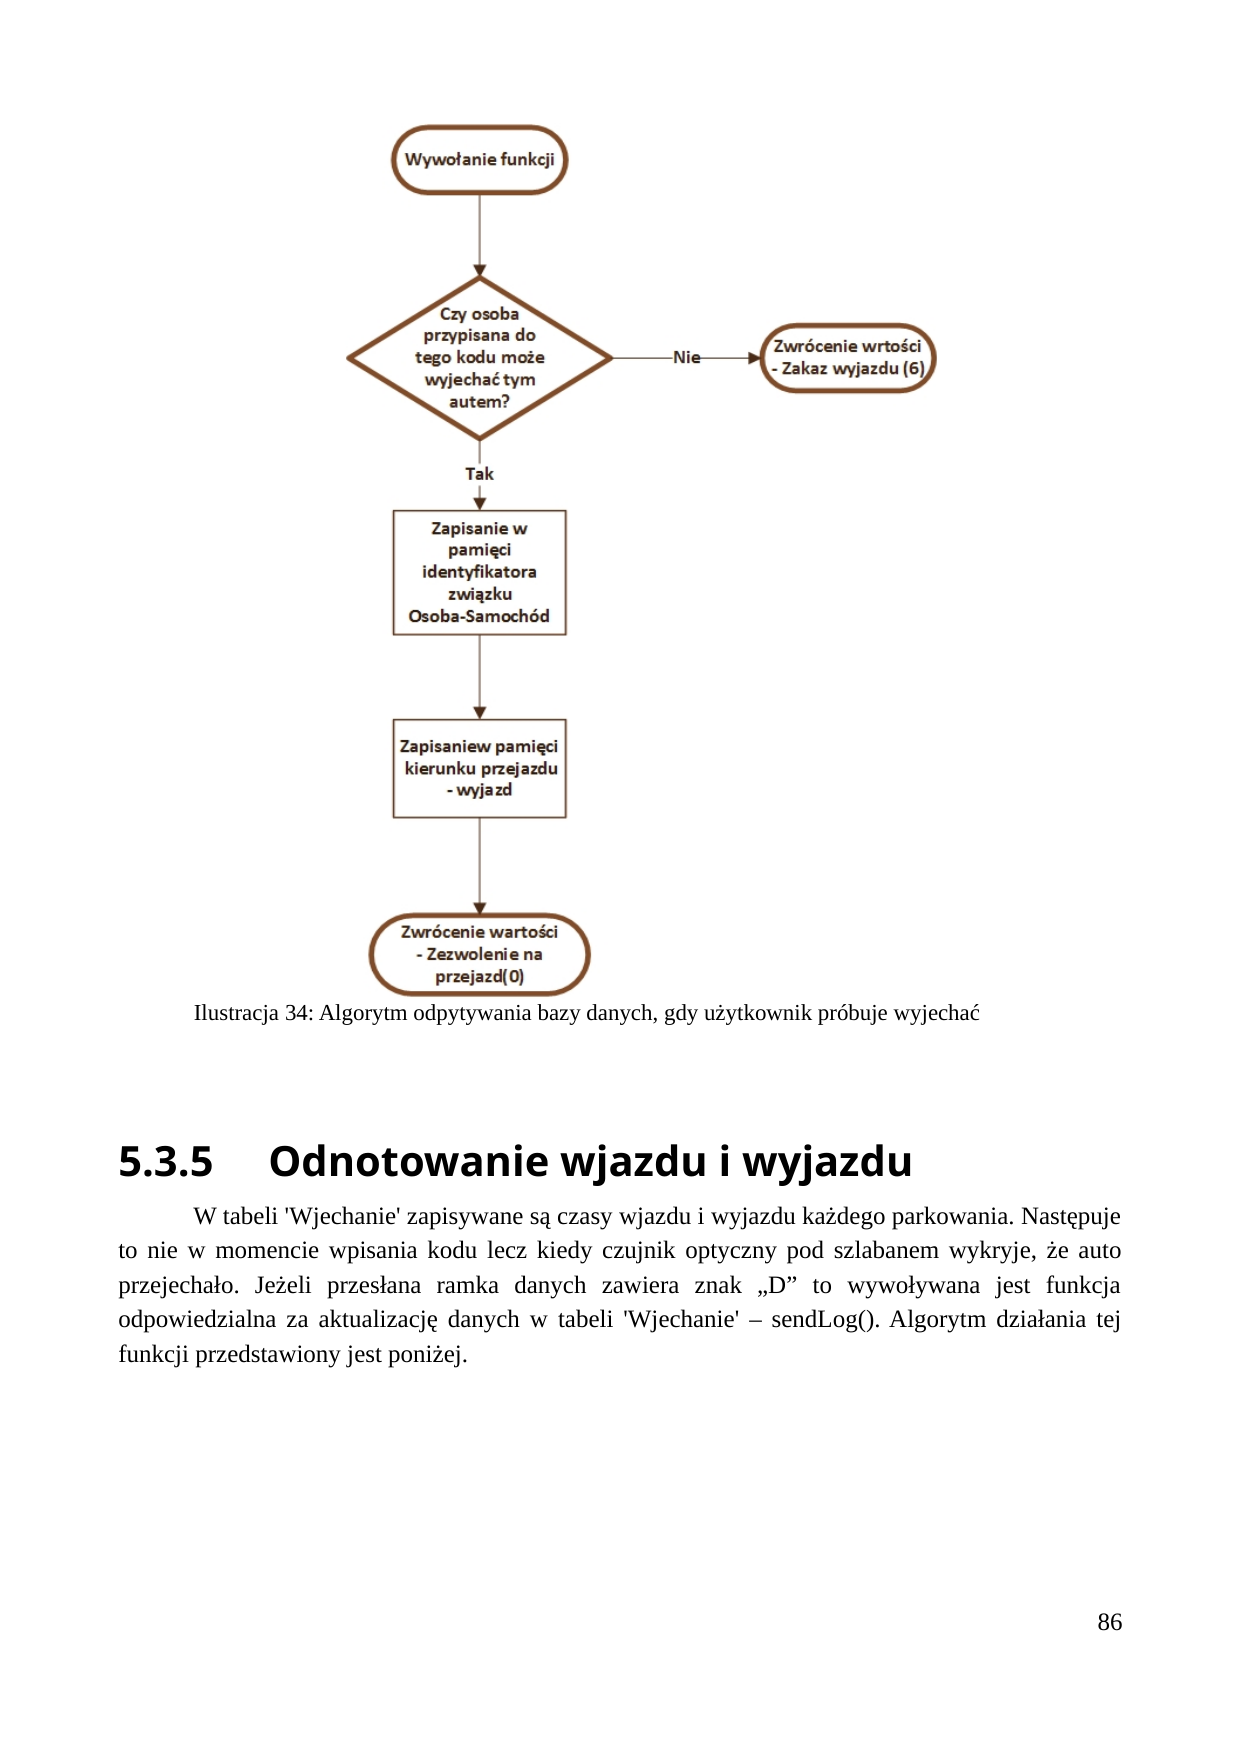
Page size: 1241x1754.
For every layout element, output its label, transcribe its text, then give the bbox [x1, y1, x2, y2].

subtitle Odnotowanie wjazdu i wyjazdu [118, 1132, 1122, 1188]
text Ilustracja 34: Algorytm odpytywania bazy danych, gdy użytkownik próbuje wyjechać [194, 999, 1089, 1025]
picture [345, 123, 938, 999]
text W tabeli 'Wjechanie' zapisywane są czasy wjazdu i wyjazdu każdego parkowania. Następuje to nie w momencie wpisania kodu lecz kiedy czujnik optyczny pod szlabanem wykryje, że auto przejechało. Jeżeli przesłana ramka danych zawiera znak „D” to wywoływana jest funkcja odpowiedzialna za aktualizację danych w tabeli 'Wjechanie' – sendLog(). Algorytm działania tej funkcji przedstawiony jest poniżej. [118, 1201, 1122, 1368]
